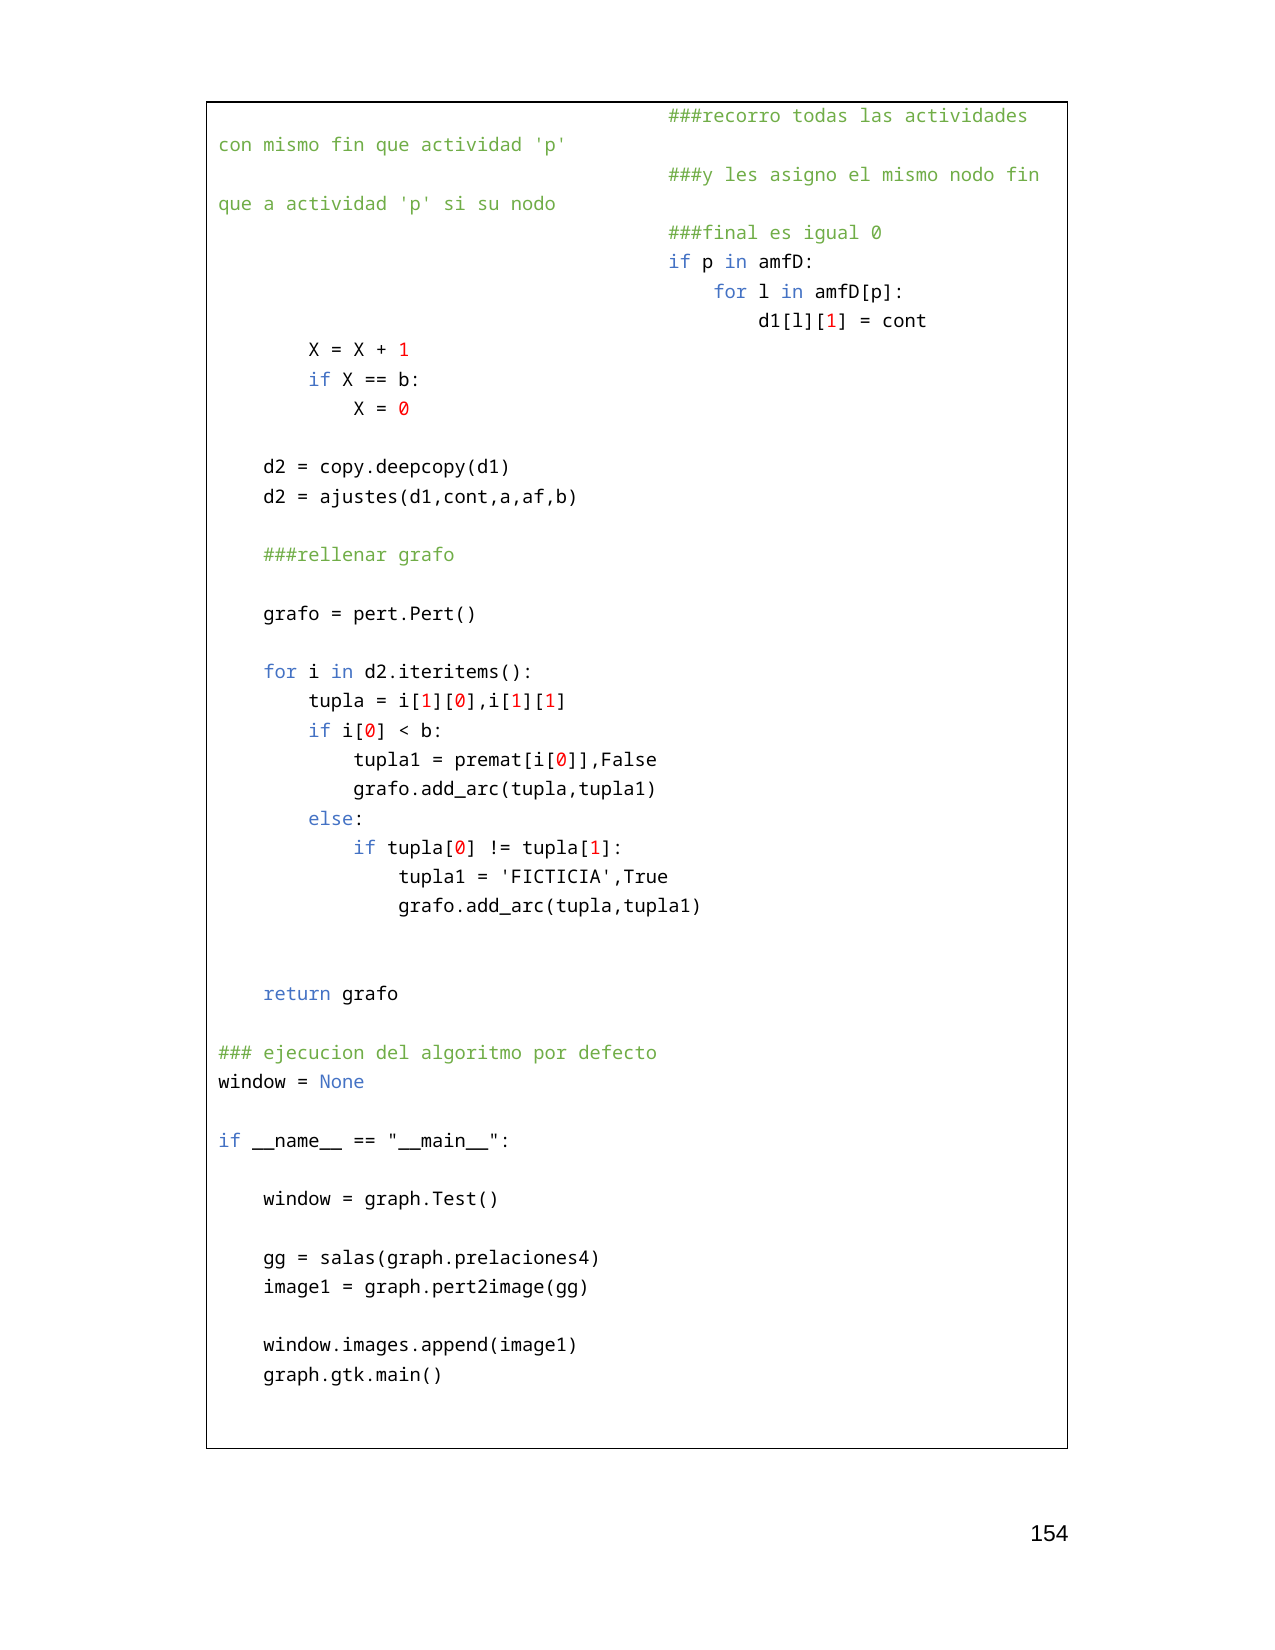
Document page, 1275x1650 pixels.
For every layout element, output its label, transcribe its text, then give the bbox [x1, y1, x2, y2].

table_header ###recorro todas las actividades con mismo fin que actividad 'p' ###y les asigno el mismo nodo fin que a actividad 'p' si su nodo ###final es igual 0 if p in amfD: for l in amfD[p]: d1[l][1] = cont X = X + 1 if X == b: X = 0 d2 = copy.deepcopy(d1) d2 = ajustes(d1,cont,a,af,b) ###rellenar grafo grafo = pert.Pert() for i in d2.iteritems(): tupla = i[1][0],i[1][1] if i[0] < b: tupla1 = premat[i[0]],False grafo.add_arc(tupla,tupla1) else: if tupla[0] != tupla[1]: tupla1 = 'FICTICIA',True grafo.add_arc(tupla,tupla1) return grafo ### ejecucion del algoritmo por defecto window = None if __name__ == "__main__": window = graph.Test() gg = salas(graph.prelaciones4) image1 = graph.pert2image(gg) window.images.append(image1) graph.gtk.main() [207, 103, 1067, 1448]
